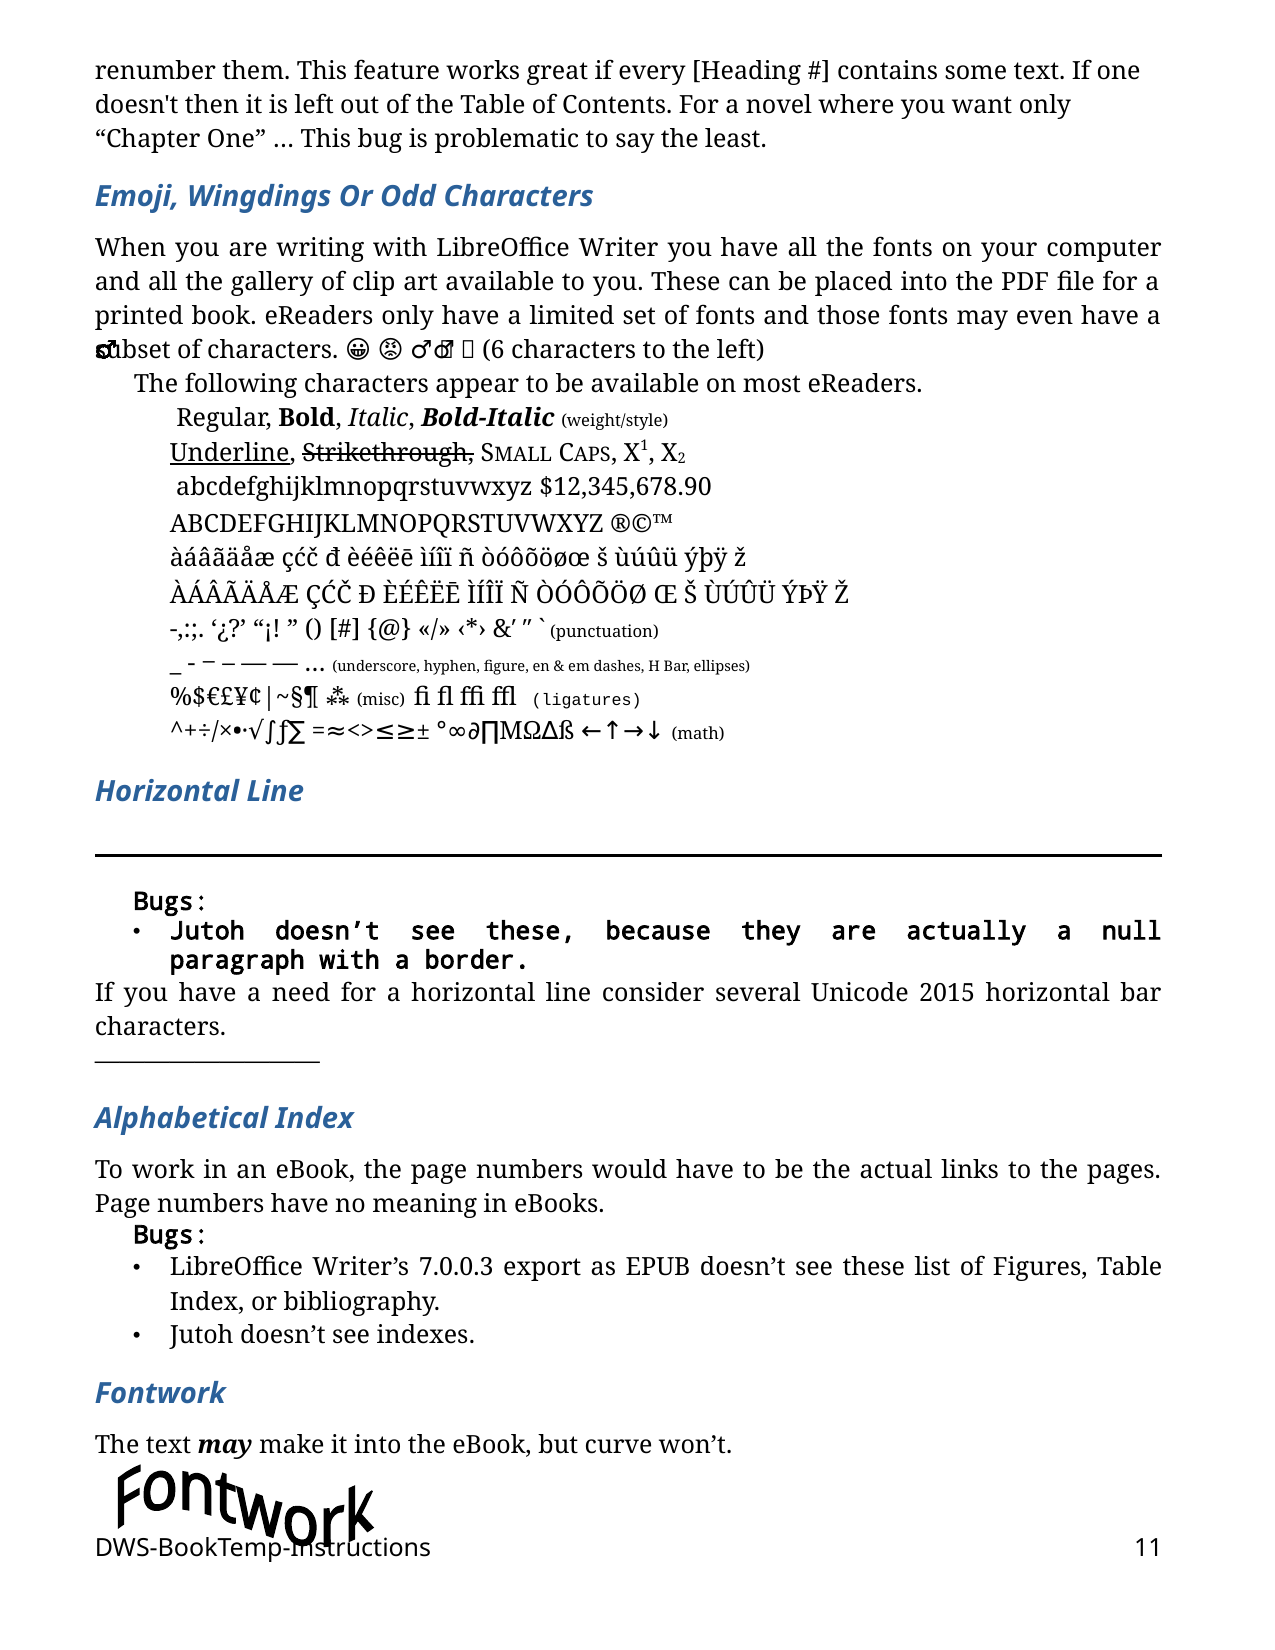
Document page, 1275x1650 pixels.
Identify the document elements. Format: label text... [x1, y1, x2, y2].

list Jutoh doesn’t see indexes. [132, 1317, 1162, 1351]
list Jutoh doesn’t see these, because they are actually a null paragraph with a border. [132, 916, 1162, 974]
subtitle Fontwork [94, 1372, 1162, 1412]
subtitle Alphabetical Index [94, 1097, 1162, 1137]
list LibreOffice Writer’s 7.0.0.3 export as EPUB doesn’t see these list of Figures, Table Index, or bibliography. [132, 1249, 1162, 1317]
text The text may make it into the eBook, but curve won’t. [94, 1426, 1162, 1460]
subtitle Horizontal Line [94, 771, 1162, 810]
text Regular, Bold, Italic, Bold-Italic (weight/style) Underline, Strikethrough, Small Caps, X1, X2 abcdefghijklmnopqrstuvwxyz $12,345,678.90 [169, 400, 1162, 502]
text Bugs: [94, 886, 1162, 916]
text renumber them. This feature works great if every [Heading #] contains some text. If one doesn't then it is left out of the Table of Contents. For a novel where you want only “Chapter One” … This bug is problematic to say the least. [94, 52, 1162, 155]
text When you are writing with LibreOffice Writer you have all the fonts on your computer and all the gallery of clip art available to you. These can be placed into the PDF file for a printed book. eReaders only have a limited set of fonts and those fonts may even have a subset of characters. 😀 😡 👮🏼‍♂️   (6 characters to the left) [94, 230, 1162, 366]
text If you have a need for a horizontal line consider several Unicode 2015 horizontal bar characters. [94, 974, 1162, 1042]
text ÀÁÂÃÄÅÆ ÇĆČ Đ ÈÉÊËĒ ÌÍÎÏ Ñ ÒÓÔÕÖØ Œ Š ÙÚÛÜ ÝÞŸ Ž -,:;. ‘¿?’ “¡! ” () [#] {@} «/» ‹*› &′ ″ ` (punctuation) _ - ‒ – — ― … (underscore, hyphen, figure, en & em dashes, H Bar, ellipses) %$€£¥¢|~§¶ ⁂ (misc) fi fl ffi ffl (ligatures) ^+÷/×•·√∫ƒ∑ =≈<>≤≥± °∞∂∏ΜΩ∆ß ←↑→↓ (math) [169, 576, 1162, 747]
text Bugs: [94, 1220, 1162, 1249]
text The following characters appear to be available on most eReaders. [94, 366, 1162, 400]
text To work in an eBook, the page numbers would have to be the actual links to the pages. Page numbers have no meaning in eBooks. [94, 1152, 1162, 1220]
text ――――――――― [94, 1042, 1162, 1077]
text ABCDEFGHIJKLMNOPQRSTUVWXYZ ®©™ àáâãäåæ çćč đ èéêëē ìíîï ñ òóôõöøœ š ùúûü ýþÿ ž [169, 505, 1162, 573]
subtitle Emoji, Wingdings or Odd Characters [94, 175, 1162, 215]
